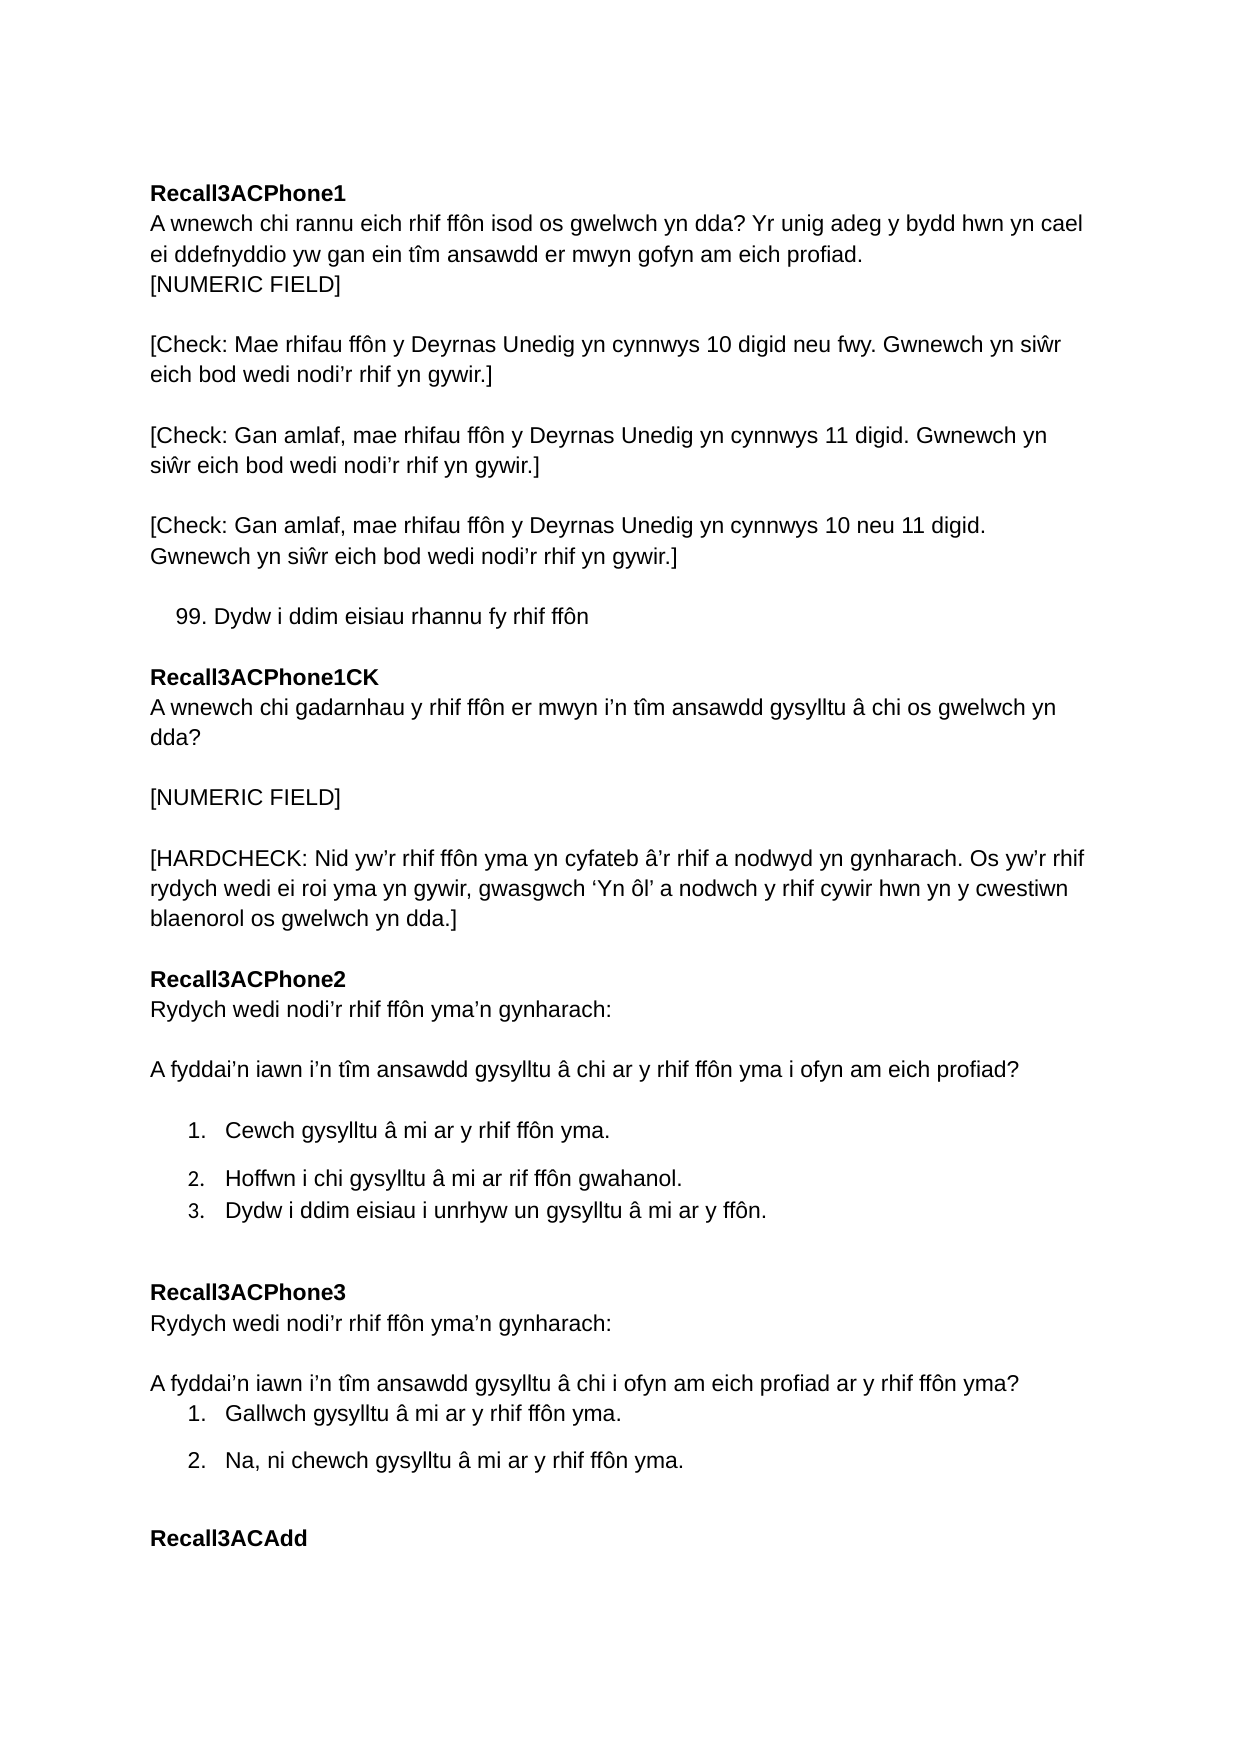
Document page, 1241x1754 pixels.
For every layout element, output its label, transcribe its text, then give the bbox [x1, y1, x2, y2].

text Recall3ACPhone2 [150, 966, 1090, 992]
text Rydych wedi nodi’r rhif ffôn yma’n gynharach: [150, 1309, 1090, 1336]
text [NUMERIC FIELD] [150, 271, 1090, 297]
text A wnewch chi gadarnhau y rhif ffôn er mwyn i’n tîm ansawdd gysylltu â chi os gwelwch yn dda? [150, 694, 1090, 750]
text Recall3ACPhone1CK [150, 663, 1090, 690]
text A wnewch chi rannu eich rhif ffôn isod os gwelwch yn dda? Yr unig adeg y bydd hwn yn cael ei ddefnyddio yw gan ein tîm ansawdd er mwyn gofyn am eich profiad. [150, 210, 1090, 267]
text [NUMERIC FIELD] [150, 784, 1090, 811]
text 99. Dydw i ddim eisiau rhannu fy rhif ffôn [150, 603, 1090, 629]
list Cewch gysylltu â mi ar y rhif ffôn yma. [187, 1117, 1090, 1143]
list Na, ni chewch gysylltu â mi ar y rhif ffôn yma. [187, 1447, 1090, 1474]
text Recall3ACPhone1 [150, 180, 1090, 207]
list Gallwch gysylltu â mi ar y rhif ffôn yma. [187, 1400, 1090, 1426]
text [Check: Gan amlaf, mae rhifau ffôn y Deyrnas Unedig yn cynnwys 10 neu 11 digid. Gwnewch yn siŵr eich bod wedi nodi’r rhif yn gywir.] [150, 512, 1090, 569]
text Recall3ACAdd [150, 1525, 1090, 1551]
text Rydych wedi nodi’r rhif ffôn yma’n gynharach: [150, 996, 1090, 1022]
list Dydw i ddim eisiau i unrhyw un gysylltu â mi ar y ffôn. [187, 1196, 1090, 1224]
text [Check: Gan amlaf, mae rhifau ffôn y Deyrnas Unedig yn cynnwys 11 digid. Gwnewch yn siŵr eich bod wedi nodi’r rhif yn gywir.] [150, 422, 1090, 478]
text [Check: Mae rhifau ffôn y Deyrnas Unedig yn cynnwys 10 digid neu fwy. Gwnewch yn siŵr eich bod wedi nodi’r rhif yn gywir.] [150, 331, 1090, 388]
text [HARDCHECK: Nid yw’r rhif ffôn yma yn cyfateb â’r rhif a nodwyd yn gynharach. Os yw’r rhif rydych wedi ei roi yma yn gywir, gwasgwch ‘Yn ôl’ a nodwch y rhif cywir hwn yn y cwestiwn blaenorol os gwelwch yn dda.] [150, 845, 1090, 932]
text A fyddai’n iawn i’n tîm ansawdd gysylltu â chi ar y rhif ffôn yma i ofyn am eich profiad? [150, 1056, 1090, 1083]
list Hoffwn i chi gysylltu â mi ar rif ffôn gwahanol. [187, 1164, 1090, 1192]
text A fyddai’n iawn i’n tîm ansawdd gysylltu â chi i ofyn am eich profiad ar y rhif ffôn yma? [150, 1340, 1090, 1396]
text Recall3ACPhone3 [150, 1279, 1090, 1306]
